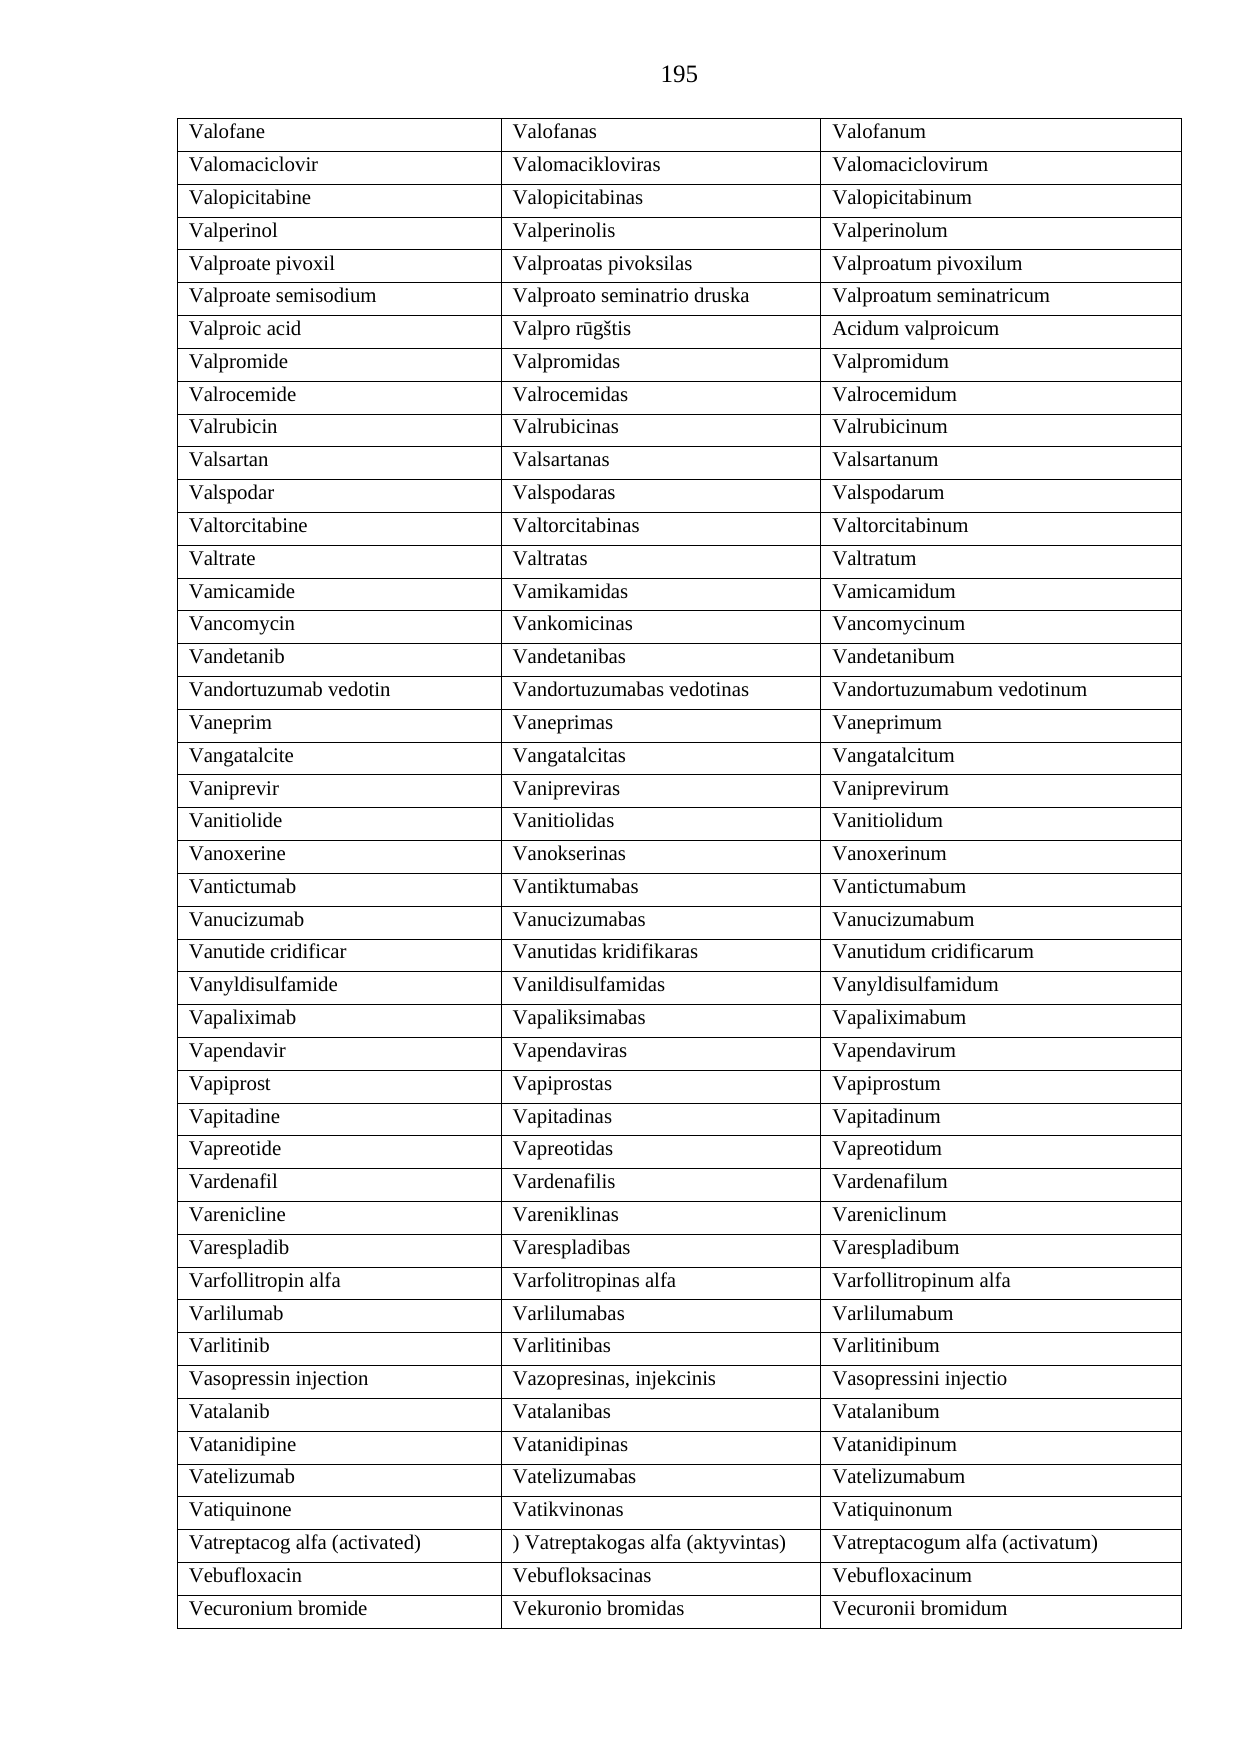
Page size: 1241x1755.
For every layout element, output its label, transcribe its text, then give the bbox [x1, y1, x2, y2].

table_cell Vankomicinas [502, 611, 820, 643]
table_cell Vasopressini injectio [821, 1366, 1181, 1398]
table_cell Valperinolis [502, 218, 820, 249]
table_cell Vatanidipinum [821, 1432, 1181, 1463]
table_cell Vandortuzumabas vedotinas [502, 677, 820, 709]
table_cell Vatiquinonum [821, 1497, 1181, 1529]
table_cell ) Vatreptakogas alfa (aktyvintas) [502, 1530, 820, 1562]
table_cell Vandortuzumabum vedotinum [821, 677, 1181, 709]
table_cell Valopicitabinum [821, 185, 1181, 217]
table_cell Vatalanib [178, 1399, 501, 1431]
table_cell Varlitinibas [502, 1333, 820, 1365]
table_cell Vatikvinonas [502, 1497, 820, 1529]
table_cell Vanyldisulfamidum [821, 972, 1181, 1004]
table_cell Vapendaviras [502, 1038, 820, 1070]
table_cell Vapiprost [178, 1071, 501, 1102]
table_cell Vandetanib [178, 644, 501, 676]
table_cell Vangatalcitum [821, 743, 1181, 774]
table_cell Varlitinib [178, 1333, 501, 1365]
table_cell Vatalanibas [502, 1399, 820, 1431]
table_cell Valrocemidum [821, 382, 1181, 413]
table_cell Vapreotide [178, 1136, 501, 1168]
table_cell Vanutidas kridifikaras [502, 940, 820, 971]
table_cell Varespladibas [502, 1235, 820, 1267]
table_cell Vanutidum cridificarum [821, 940, 1181, 971]
table_cell Vapitadine [178, 1104, 501, 1135]
table_cell Vancomycin [178, 611, 501, 643]
table_cell Vapaliximab [178, 1005, 501, 1037]
table_cell Varfollitropin alfa [178, 1268, 501, 1299]
table_cell Varfolitropinas alfa [502, 1268, 820, 1299]
table_cell Valsartan [178, 447, 501, 479]
table_cell Vanitiolide [178, 808, 501, 840]
table_cell Valproate semisodium [178, 283, 501, 315]
table_cell Valrocemide [178, 382, 501, 413]
table_cell Valtratum [821, 546, 1181, 577]
table_cell Vebufloxacin [178, 1563, 501, 1595]
table_cell Vapitadinum [821, 1104, 1181, 1135]
table_cell Valopicitabinas [502, 185, 820, 217]
table_cell Vanutide cridificar [178, 940, 501, 971]
table_cell Vanokserinas [502, 841, 820, 873]
table_cell Vaniprevir [178, 775, 501, 807]
table_cell Vanucizumabum [821, 907, 1181, 938]
table_cell Vaneprimas [502, 710, 820, 742]
table_cell Vanoxerinum [821, 841, 1181, 873]
table_cell Vekuronio bromidas [502, 1596, 820, 1627]
table_cell Valrubicinas [502, 415, 820, 446]
table_cell Valomaciclovirum [821, 152, 1181, 184]
table_cell Vanildisulfamidas [502, 972, 820, 1004]
table_cell Valrubicin [178, 415, 501, 446]
table_cell Valspodar [178, 480, 501, 512]
table_cell Vanucizumabas [502, 907, 820, 938]
table_cell Vatanidipinas [502, 1432, 820, 1463]
table_cell Vantictumabum [821, 874, 1181, 906]
table_cell Vecuronium bromide [178, 1596, 501, 1627]
table_cell Vatreptacogum alfa (activatum) [821, 1530, 1181, 1562]
table_cell Varlilumabum [821, 1300, 1181, 1332]
table_cell Vaneprim [178, 710, 501, 742]
table_cell Valproatum pivoxilum [821, 250, 1181, 282]
table_cell Varlitinibum [821, 1333, 1181, 1365]
table_cell Valofanas [502, 119, 820, 151]
table_cell Valsartanum [821, 447, 1181, 479]
table_cell Vapitadinas [502, 1104, 820, 1135]
table_cell Valtorcitabinum [821, 513, 1181, 545]
table_cell Valtorcitabinas [502, 513, 820, 545]
table_cell Vamicamide [178, 579, 501, 610]
table_cell Valspodarum [821, 480, 1181, 512]
table_cell Vangatalcitas [502, 743, 820, 774]
table_cell Valproate pivoxil [178, 250, 501, 282]
table_cell Vatelizumab [178, 1465, 501, 1496]
table_cell Varlilumab [178, 1300, 501, 1332]
table_cell Vandortuzumab vedotin [178, 677, 501, 709]
table_cell Vantictumab [178, 874, 501, 906]
table_cell Vanipreviras [502, 775, 820, 807]
table_cell Vandetanibum [821, 644, 1181, 676]
table_cell Vangatalcite [178, 743, 501, 774]
table_cell Valproatas pivoksilas [502, 250, 820, 282]
table_cell Vareniclinum [821, 1202, 1181, 1234]
table_cell Valpromidas [502, 349, 820, 381]
table_cell Varfollitropinum alfa [821, 1268, 1181, 1299]
table_cell Vebufloksacinas [502, 1563, 820, 1595]
table_cell Vardenafilis [502, 1169, 820, 1201]
table_cell Vandetanibas [502, 644, 820, 676]
table_cell Vardenafilum [821, 1169, 1181, 1201]
table_cell Vamicamidum [821, 579, 1181, 610]
table_cell Vatelizumabas [502, 1465, 820, 1496]
table_cell Vapiprostas [502, 1071, 820, 1102]
table_cell Varenicline [178, 1202, 501, 1234]
table_cell Valpromide [178, 349, 501, 381]
table_cell Acidum valproicum [821, 316, 1181, 348]
table_cell Vanitiolidas [502, 808, 820, 840]
table_cell Vareniklinas [502, 1202, 820, 1234]
table_cell Vecuronii bromidum [821, 1596, 1181, 1627]
table_cell Valrubicinum [821, 415, 1181, 446]
table_cell Valperinol [178, 218, 501, 249]
table_cell Vatanidipine [178, 1432, 501, 1463]
table_cell Vapreotidum [821, 1136, 1181, 1168]
table_cell Vardenafil [178, 1169, 501, 1201]
table_cell Valtratas [502, 546, 820, 577]
table_cell Vatelizumabum [821, 1465, 1181, 1496]
table_cell Vapaliksimabas [502, 1005, 820, 1037]
table_cell Vaneprimum [821, 710, 1181, 742]
table_cell Vapendavirum [821, 1038, 1181, 1070]
table_cell Vapiprostum [821, 1071, 1181, 1102]
table_cell Vaniprevirum [821, 775, 1181, 807]
table_cell Vatreptacog alfa (activated) [178, 1530, 501, 1562]
table_cell Valsartanas [502, 447, 820, 479]
table_cell Varespladibum [821, 1235, 1181, 1267]
table_cell Vanyldisulfamide [178, 972, 501, 1004]
table_cell Valproatum seminatricum [821, 283, 1181, 315]
table_cell Valpro rūgštis [502, 316, 820, 348]
table_cell Valproic acid [178, 316, 501, 348]
table_cell Valomaciclovir [178, 152, 501, 184]
table_cell Valofane [178, 119, 501, 151]
table_cell Vebufloxacinum [821, 1563, 1181, 1595]
table_cell Vancomycinum [821, 611, 1181, 643]
table_cell Valpromidum [821, 349, 1181, 381]
table_cell Valomacikloviras [502, 152, 820, 184]
table_cell Valtorcitabine [178, 513, 501, 545]
table_cell Vanucizumab [178, 907, 501, 938]
table_cell Vapreotidas [502, 1136, 820, 1168]
table_cell Varespladib [178, 1235, 501, 1267]
table_cell Varlilumabas [502, 1300, 820, 1332]
table_cell Vazopresinas, injekcinis [502, 1366, 820, 1398]
table_cell Vatiquinone [178, 1497, 501, 1529]
table_cell Valofanum [821, 119, 1181, 151]
table_cell Vanitiolidum [821, 808, 1181, 840]
table_cell Valtrate [178, 546, 501, 577]
table_cell Valperinolum [821, 218, 1181, 249]
table_cell Vanoxerine [178, 841, 501, 873]
table_cell Valspodaras [502, 480, 820, 512]
table_cell Vamikamidas [502, 579, 820, 610]
table_cell Vantiktumabas [502, 874, 820, 906]
table_cell Valproato seminatrio druska [502, 283, 820, 315]
table_cell Vasopressin injection [178, 1366, 501, 1398]
table_cell Valopicitabine [178, 185, 501, 217]
table_cell Vapendavir [178, 1038, 501, 1070]
table_cell Vapaliximabum [821, 1005, 1181, 1037]
table_cell Valrocemidas [502, 382, 820, 413]
table_cell Vatalanibum [821, 1399, 1181, 1431]
